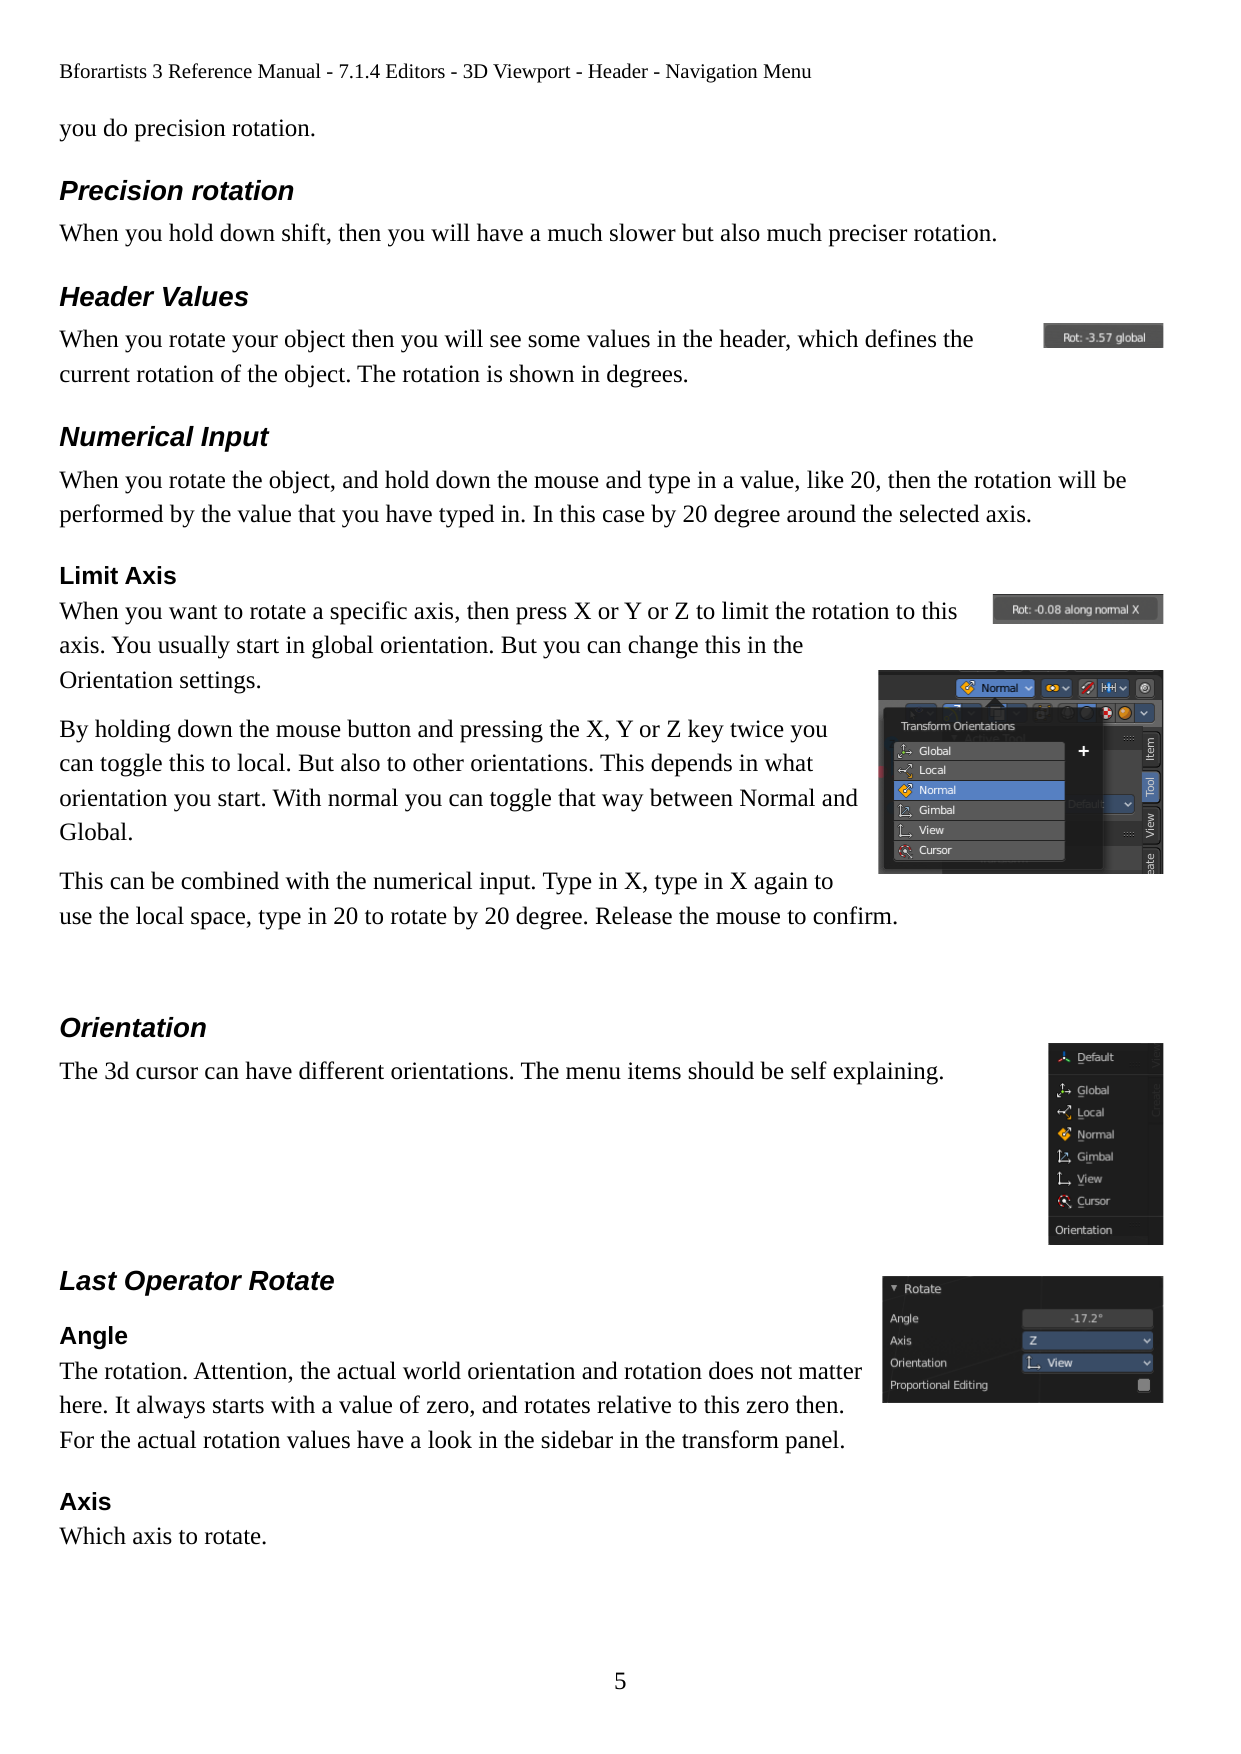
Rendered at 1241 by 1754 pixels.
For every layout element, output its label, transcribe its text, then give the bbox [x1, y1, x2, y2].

text When you rotate the object, and hold down the mouse and type in a value, like 20, then the rotation will be performed by the value that you have typed in. In this case by 20 degree around the selected axis. [59, 465, 1181, 528]
subtitle Header Values [59, 280, 1181, 312]
picture [1043, 323, 1164, 348]
subtitle Axis [59, 1487, 1181, 1515]
text The 3d cursor can have different orientations. The menu items should be self explaining. [59, 1056, 1048, 1084]
text When you want to rotate a specific axis, then press X or Y or Z to limit the rotation to this axis. You usually start in global orientation. But you can change this in the Orientation settings. [59, 596, 1181, 693]
subtitle Numerical Input [59, 421, 1181, 452]
text When you rotate your object then you will see some values in the header, which defines the current rotation of the object. The rotation is shown in degrees. [59, 324, 1181, 388]
text Which axis to rotate. [59, 1521, 1181, 1550]
text When you hold down shift, then you will have a much slower but also much preciser rotation. [59, 218, 1181, 247]
subtitle Last Operator Rotate [59, 1264, 1181, 1296]
text This can be combined with the numerical input. Type in X, type in X again to use the local space, type in 20 to rotate by 20 degree. Release the mouse to confirm. [59, 866, 1181, 929]
text The rotation. Attention, the actual world orientation and rotation does not matter here. It always starts with a value of zero, and rotates relative to this zero then. For the actual rotation values have a look in the sidebar in the transform panel. [59, 1356, 1181, 1454]
text you do precision rotation. [59, 113, 1181, 141]
subtitle Precision rotation [59, 174, 1181, 206]
picture [878, 670, 1164, 874]
picture [1048, 1043, 1164, 1245]
subtitle Orientation [59, 1011, 1181, 1043]
picture [992, 594, 1164, 624]
subtitle Angle [59, 1321, 882, 1350]
subtitle Limit Axis [59, 561, 1181, 589]
subtitle [1164, 1321, 1181, 1350]
text By holding down the mouse button and pressing the X, Y or Z key twice you can toggle this to local. But also to other orientations. This depends in what orientation you start. With normal you can toggle that way between Normal and Global. [59, 714, 878, 846]
picture [882, 1276, 1164, 1403]
